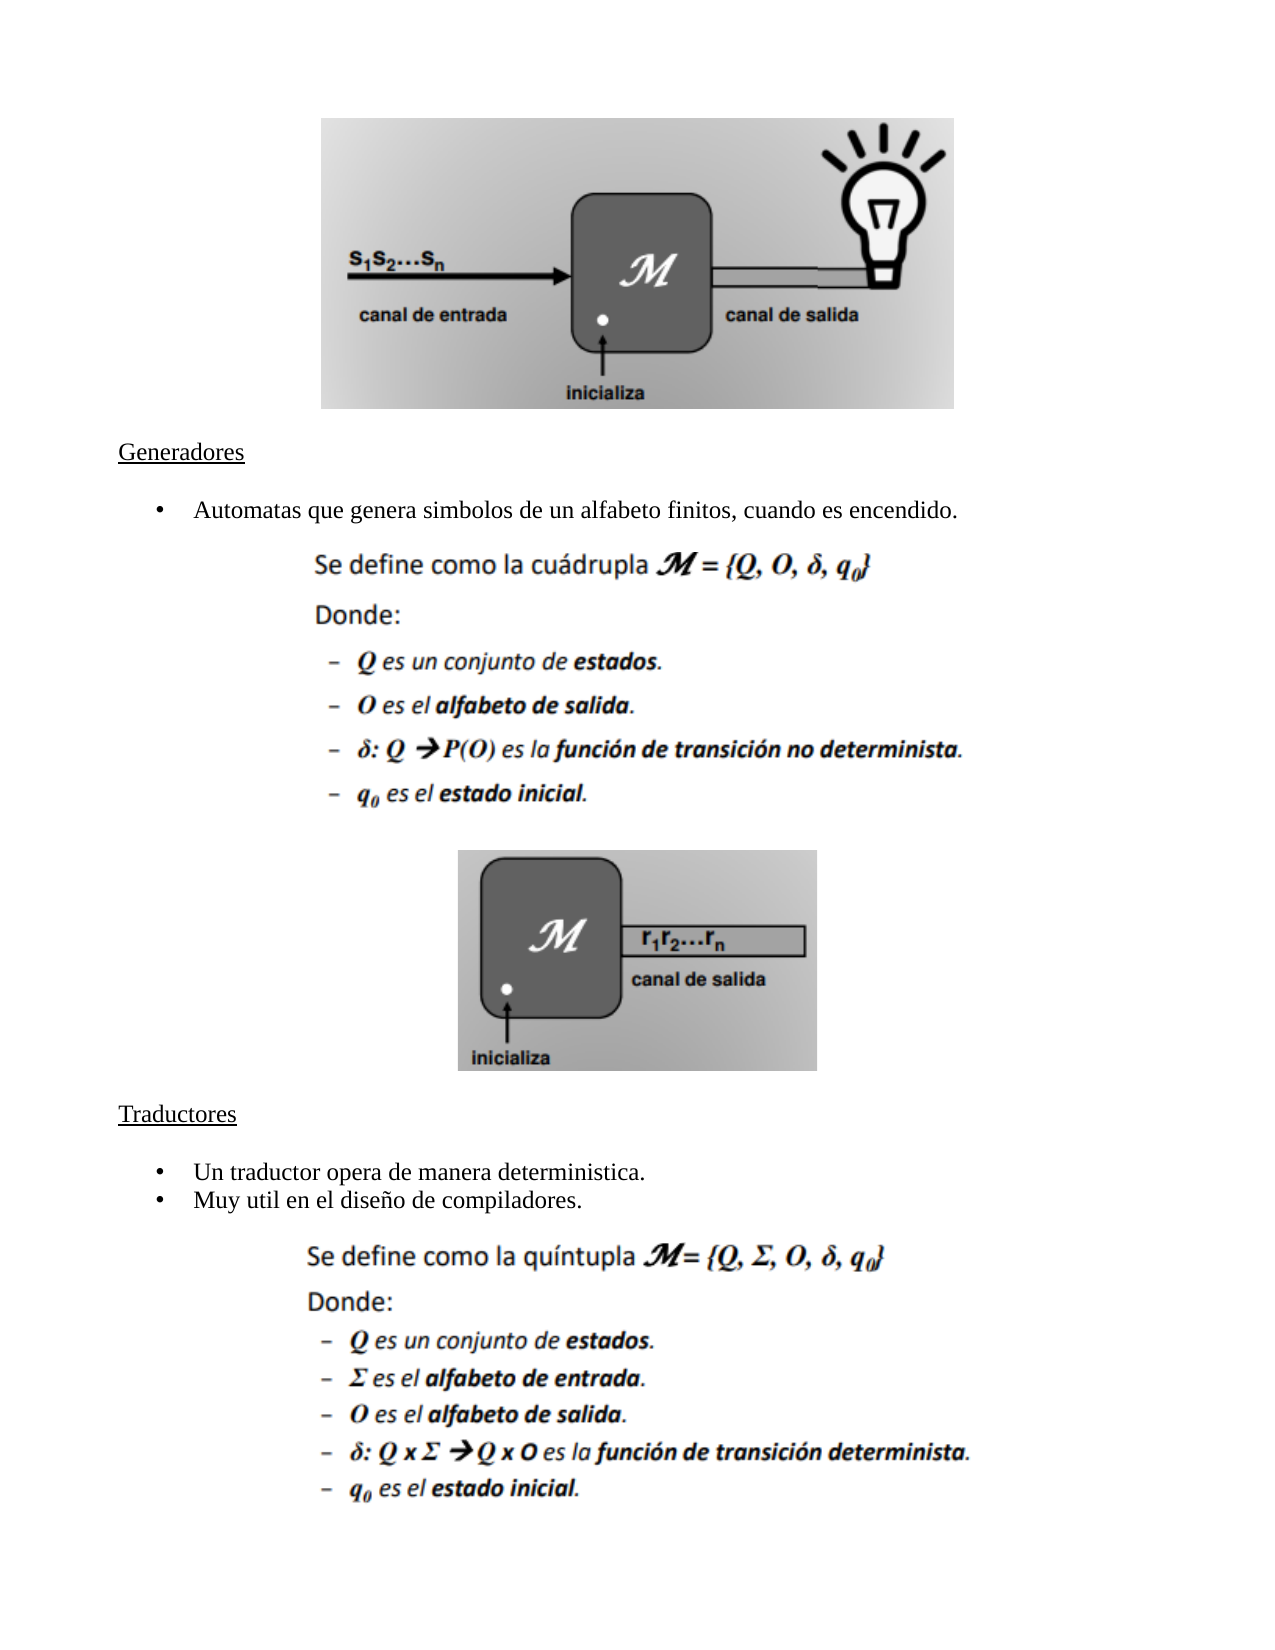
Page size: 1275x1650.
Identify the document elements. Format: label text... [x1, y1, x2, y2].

text Generadores [118, 437, 1157, 466]
text Traductores [118, 1099, 1157, 1128]
picture [457, 850, 818, 1071]
list Automatas que genera simbolos de un alfabeto finitos, cuando es encendido. [156, 495, 1157, 524]
picture [309, 552, 966, 822]
list Un traductor opera de manera deterministica. [156, 1157, 1157, 1185]
picture [321, 118, 954, 409]
picture [303, 1242, 972, 1509]
list Muy util en el diseño de compiladores. [156, 1185, 1157, 1214]
